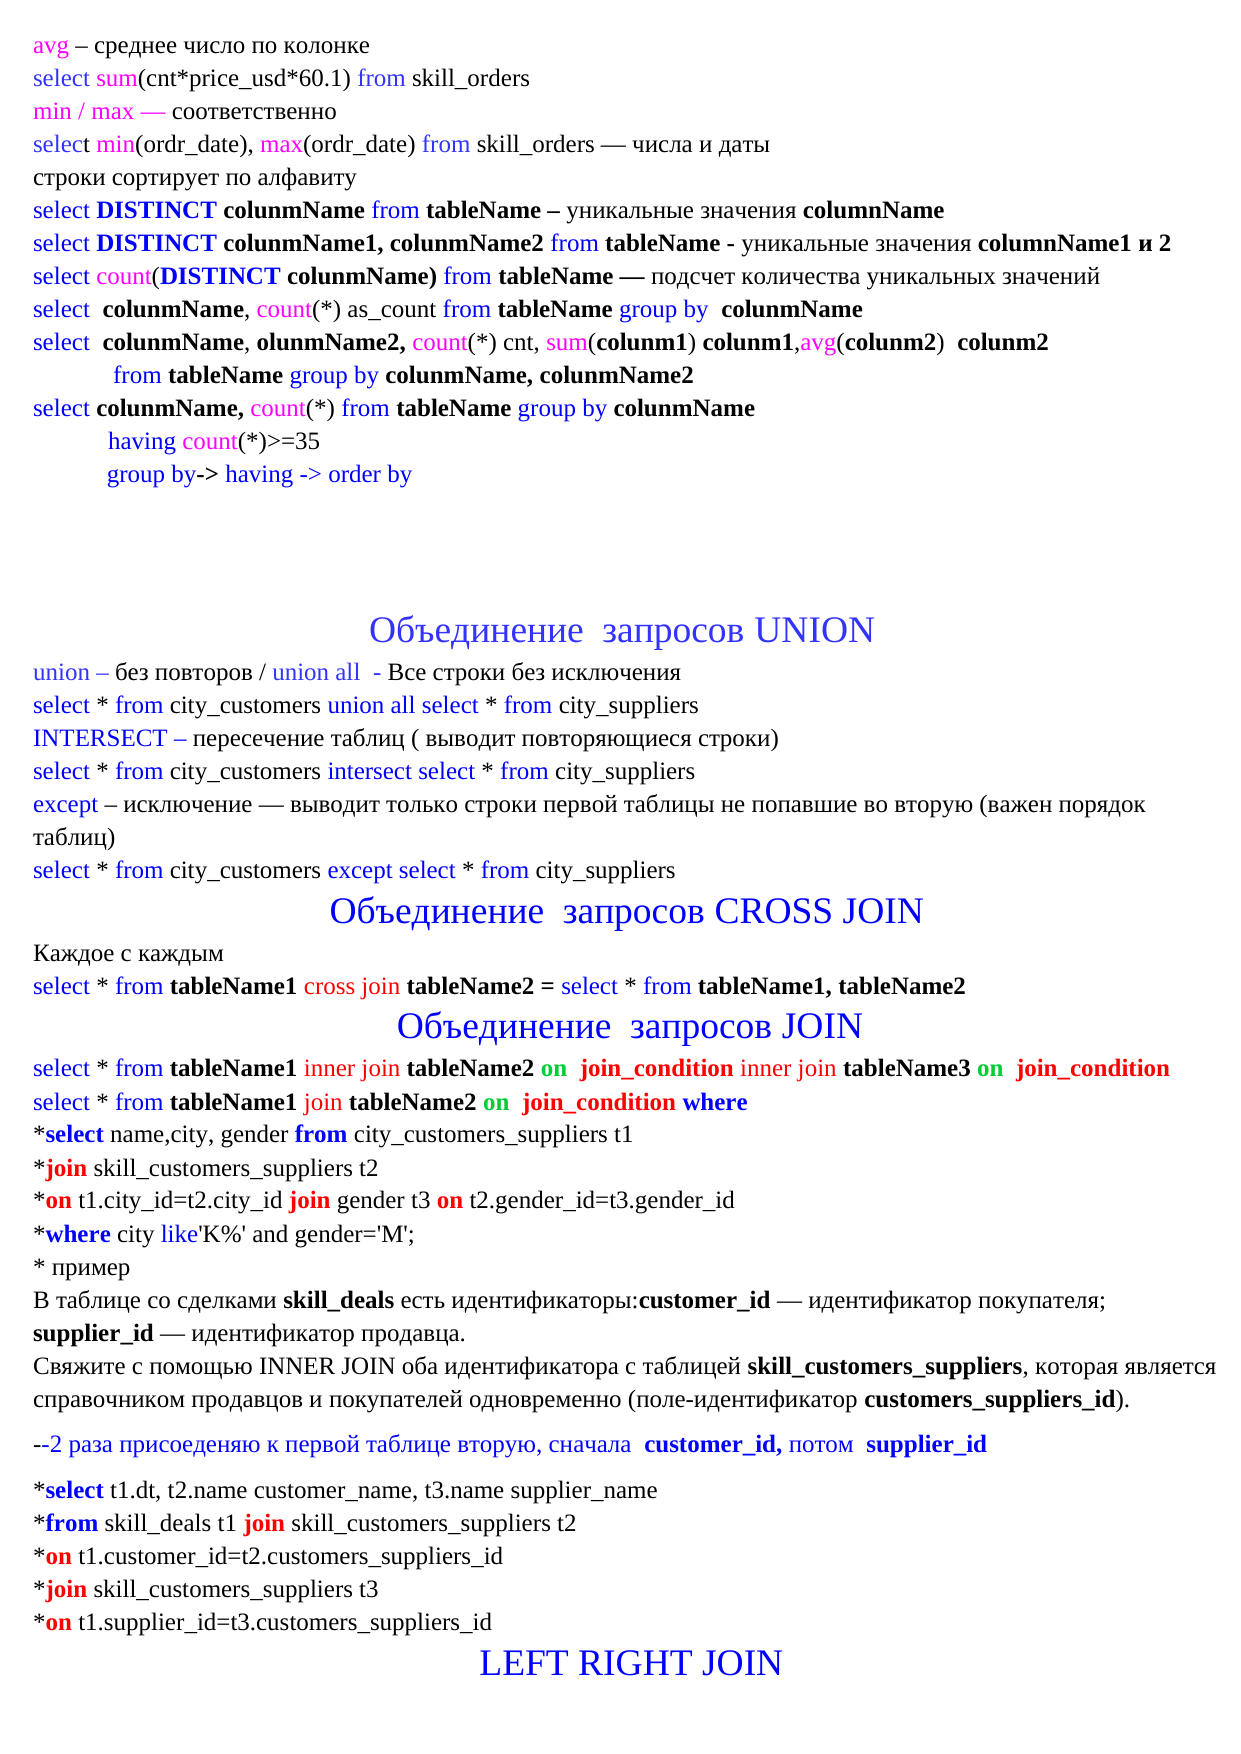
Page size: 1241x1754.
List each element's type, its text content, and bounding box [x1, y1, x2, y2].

text --2 раза присоеденяю к первой таблице вторую, сначала customer_id, потом supplier_id [33, 1429, 1217, 1458]
text Объединение запросов CROSS JOIN [33, 888, 1220, 931]
text Объединение запросов UNION [33, 608, 1220, 651]
text select DISTINCT colunmName1, colunmName2 from tableName - уникальные значения columnName1 и 2 [33, 228, 1220, 257]
text *select t1.dt, t2.name customer_name, t3.name supplier_name *from skill_deals t1 join skill_customers_suppliers t2 *on t1.customer_id=t2.customers_suppliers_id *join skill_customers_suppliers t3 *on t1.supplier_id=t3.customers_suppliers_id [33, 1475, 1220, 1636]
text select sum(cnt*price_usd*60.1) from skill_orders [33, 63, 1220, 91]
text select colunmName, count(*) as_count from tableName group by colunmName [33, 294, 1220, 323]
text select min(ordr_date), max(ordr_date) from skill_orders — числа и даты [33, 129, 1220, 157]
text Объединение запросов JOIN [33, 1004, 1220, 1047]
text Свяжите с помощью INNER JOIN оба идентификатора с таблицей skill_customers_suppliers, которая является справочником продавцов и покупателей одновременно (поле-идентификатор customers_suppliers_id). [33, 1351, 1217, 1412]
text LEFT RIGHT JOIN [33, 1640, 1220, 1683]
text * пример [33, 1252, 1220, 1280]
text строки сортирует по алфавиту [33, 162, 1220, 191]
text avg – среднее число по колонке [33, 30, 1220, 58]
text В таблице со сделками skill_deals есть идентификаторы:customer_id — идентификатор покупателя; supplier_id — идентификатор продавца. [33, 1285, 1220, 1346]
text select * from city_customers except select * from city_suppliers [33, 855, 1220, 884]
text min / max — соответственно [33, 96, 1220, 124]
text union – без повторов / union all - Все строки без исключения [33, 657, 1220, 686]
text select colunmName, olunmName2, count(*) cnt, sum(colunm1) colunm1,avg(colunm2) colunm2 [33, 327, 1220, 356]
text from tableName group by colunmName, сolunmName2 [33, 360, 1220, 389]
text select * from tableName1 inner join tableName2 on join_condition inner join tableName3 on join_condition select * from tableName1 join tableName2 on join_condition where [33, 1053, 1220, 1115]
text *select name,city, gender from city_customers_suppliers t1 *join skill_customers_suppliers t2 *on t1.city_id=t2.city_id join gender t3 on t2.gender_id=t3.gender_id *where city like'K%' and gender='M'; [33, 1119, 1220, 1247]
text except – исключение — выводит только строки первой таблицы не попавшие во вторую (важен порядок таблиц) [33, 789, 1220, 851]
text INTERSECT – пересечение таблиц ( выводит повторяющиеся строки) [33, 723, 1220, 752]
text Каждое с каждым [33, 938, 1220, 967]
text select colunmName, count(*) from tableName group by colunmName having count(*)>=35 group by-> having -> order by [33, 393, 1220, 488]
text select * from city_customers intersect select * from city_suppliers [33, 756, 1220, 785]
text select * from city_customers union all select * from city_suppliers [33, 690, 1220, 719]
text select DISTINCT colunmName from tableName – уникальные значения columnName [33, 195, 1220, 223]
text select * from tableName1 cross join tableName2 = select * from tableName1, tableName2 [33, 971, 1220, 1000]
text select count(DISTINCT colunmName) from tableName — подсчет количества уникальных значений [33, 261, 1220, 289]
